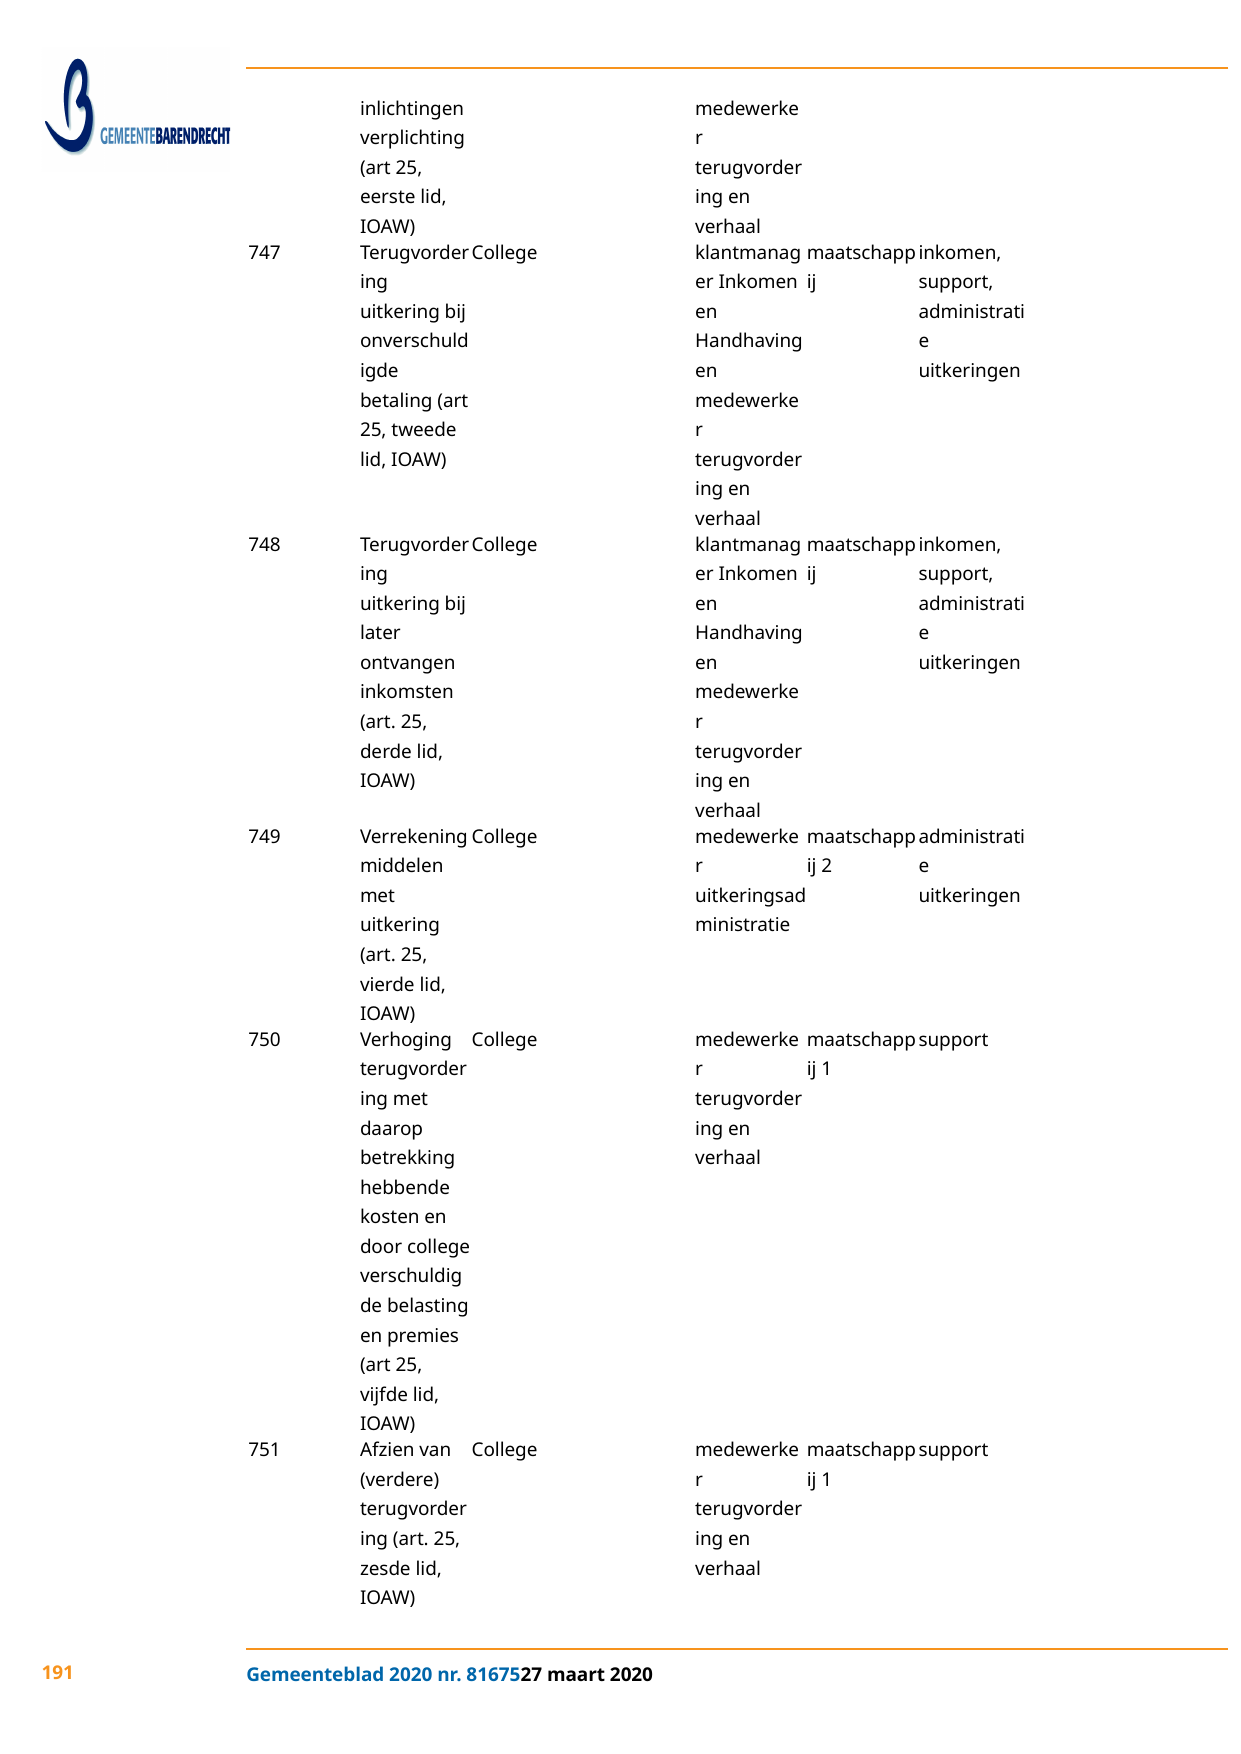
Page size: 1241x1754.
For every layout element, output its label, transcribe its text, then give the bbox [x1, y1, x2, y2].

table_cell medewerker terugvordering en verhaal [695, 95, 807, 239]
table_cell [583, 823, 695, 1026]
table_cell klantmanager Inkomen en Handhaving en medewerker terugvordering en verhaal [695, 531, 807, 823]
table_cell maatschappij 2 [807, 823, 918, 1026]
table_cell College [471, 531, 583, 823]
table_cell maatschappij 1 [807, 1026, 918, 1436]
table_cell 750 [248, 1026, 360, 1436]
table_cell [248, 95, 360, 239]
table_cell medewerker terugvordering en verhaal [695, 1026, 807, 1436]
table_cell administratie uitkeringen [918, 823, 1030, 1026]
table_cell klantmanager Inkomen en Handhaving en medewerker terugvordering en verhaal [695, 239, 807, 531]
table_cell Verhoging terugvordering met daarop betrekking hebbende kosten en door college verschuldigde belasting en premies (art 25, vijfde lid, IOAW) [360, 1026, 471, 1436]
table_cell maatschappij 1 [807, 1436, 918, 1610]
table_cell support [918, 1436, 1030, 1610]
table_cell [1030, 95, 1152, 239]
table_cell [583, 1436, 695, 1610]
table_cell inkomen, support, administratie uitkeringen [918, 239, 1030, 531]
table_cell Terugvordering uitkering bij later ontvangen inkomsten (art. 25, derde lid, IOAW) [360, 531, 471, 823]
picture [41, 47, 231, 172]
table_cell Afzien van (verdere) terugvordering (art. 25, zesde lid, IOAW) [360, 1436, 471, 1610]
table_cell [583, 239, 695, 531]
table_cell maatschappij [807, 239, 918, 531]
table_cell [1030, 1026, 1152, 1436]
table_cell 749 [248, 823, 360, 1026]
table_cell inkomen, support, administratie uitkeringen [918, 531, 1030, 823]
table_cell Verrekening middelen met uitkering (art. 25, vierde lid, IOAW) [360, 823, 471, 1026]
table_cell College [471, 1026, 583, 1436]
table_cell [807, 95, 918, 239]
table_cell [583, 531, 695, 823]
table_cell College [471, 1436, 583, 1610]
table_cell inlichtingenverplichting (art 25, eerste lid, IOAW) [360, 95, 471, 239]
table_cell [583, 95, 695, 239]
table_cell [471, 95, 583, 239]
table_cell support [918, 1026, 1030, 1436]
table_cell Terugvordering uitkering bij onverschuldigde betaling (art 25, tweede lid, IOAW) [360, 239, 471, 531]
table_cell 747 [248, 239, 360, 531]
table_cell 751 [248, 1436, 360, 1610]
table_cell [583, 1026, 695, 1436]
table_cell medewerker terugvordering en verhaal [695, 1436, 807, 1610]
table_cell medewerker uitkeringsadministratie [695, 823, 807, 1026]
table_cell [918, 95, 1030, 239]
table_cell [1030, 531, 1152, 823]
table_cell [1030, 239, 1152, 531]
table_cell 748 [248, 531, 360, 823]
table_cell College [471, 823, 583, 1026]
table_cell [1030, 1436, 1152, 1610]
table_cell [1030, 823, 1152, 1026]
table_cell College [471, 239, 583, 531]
table_cell maatschappij [807, 531, 918, 823]
